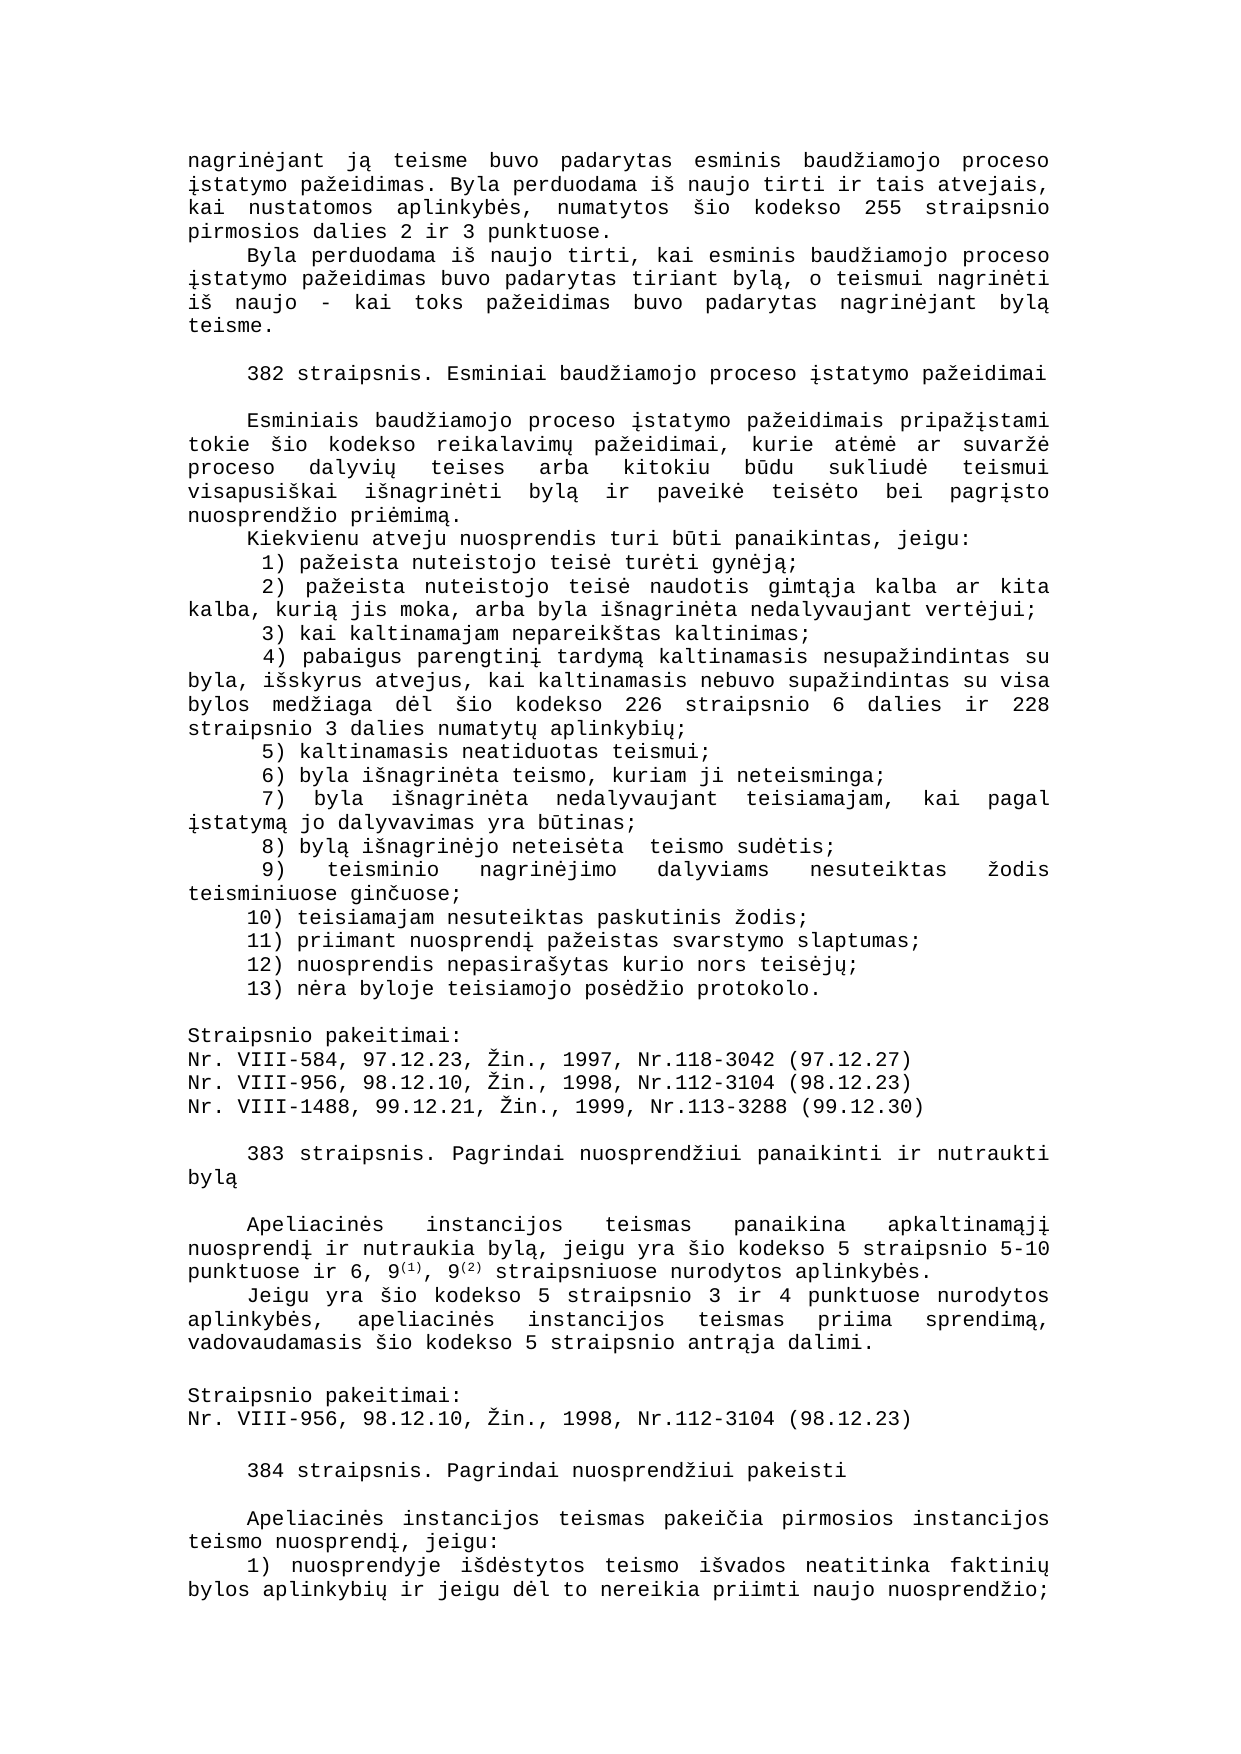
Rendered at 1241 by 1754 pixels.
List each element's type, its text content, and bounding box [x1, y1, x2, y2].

text 8) bylą išnagrinėjo neteisėta teismo sudėtis; [187, 836, 1050, 859]
text 382 straipsnis. Esminiai baudžiamojo proceso įstatymo pažeidimai [187, 363, 1050, 386]
text 1) nuosprendyje išdėstytos teismo išvados neatitinka faktinių bylos aplinkybių ir jeigu dėl to nereikia priimti naujo nuosprendžio; [187, 1555, 1050, 1602]
text 1) pažeista nuteistojo teisė turėti gynėją; [187, 552, 1050, 576]
text Straipsnio pakeitimai: [187, 1025, 1050, 1048]
text Straipsnio pakeitimai: [187, 1384, 1050, 1408]
text Nr. VIII-956, 98.12.10, Žin., 1998, Nr.112-3104 (98.12.23) [187, 1072, 1050, 1096]
text 2) pažeista nuteistojo teisė naudotis gimtąja kalba ar kita kalba, kurią jis moka, arba byla išnagrinėta nedalyvaujant vertėjui; [187, 576, 1050, 623]
text Apeliacinės instancijos teismas panaikina apkaltinamąjį nuosprendį ir nutraukia bylą, jeigu yra šio kodekso 5 straipsnio 5-10 punktuose ir 6, 9(1), 9(2) straipsniuose nurodytos aplinkybės. [187, 1214, 1050, 1285]
text Esminiais baudžiamojo proceso įstatymo pažeidimais pripažįstami tokie šio kodekso reikalavimų pažeidimai, kurie atėmė ar suvaržė proceso dalyvių teises arba kitokiu būdu sukliudė teismui visapusiškai išnagrinėti bylą ir paveikė teisėto bei pagrįsto nuosprendžio priėmimą. [187, 410, 1050, 528]
text 10) teisiamajam nesuteiktas paskutinis žodis; [187, 907, 1050, 930]
text 13) nėra byloje teisiamojo posėdžio protokolo. [187, 978, 1050, 1001]
text 11) priimant nuosprendį pažeistas svarstymo slaptumas; [187, 930, 1050, 954]
text 4) pabaigus parengtinį tardymą kaltinamasis nesupažindintas su byla, išskyrus atvejus, kai kaltinamasis nebuvo supažindintas su visa bylos medžiaga dėl šio kodekso 226 straipsnio 6 dalies ir 228 straipsnio 3 dalies numatytų aplinkybių; [187, 647, 1050, 741]
text Apeliacinės instancijos teismas pakeičia pirmosios instancijos teismo nuosprendį, jeigu: [187, 1508, 1050, 1555]
text 9) teisminio nagrinėjimo dalyviams nesuteiktas žodis teisminiuose ginčuose; [187, 859, 1050, 907]
text 6) byla išnagrinėta teismo, kuriam ji neteisminga; [187, 765, 1050, 788]
text 5) kaltinamasis neatiduotas teismui; [187, 741, 1050, 765]
text Nr. VIII-956, 98.12.10, Žin., 1998, Nr.112-3104 (98.12.23) [187, 1408, 1050, 1432]
text Nr. VIII-1488, 99.12.21, Žin., 1999, Nr.113-3288 (99.12.30) [187, 1096, 1050, 1119]
text 383 straipsnis. Pagrindai nuosprendžiui panaikinti ir nutraukti bylą [187, 1143, 1050, 1190]
text 7) byla išnagrinėta nedalyvaujant teisiamajam, kai pagal įstatymą jo dalyvavimas yra būtinas; [187, 788, 1050, 836]
text 12) nuosprendis nepasirašytas kurio nors teisėjų; [187, 954, 1050, 978]
text nagrinėjant ją teisme buvo padarytas esminis baudžiamojo proceso įstatymo pažeidimas. Byla perduodama iš naujo tirti ir tais atvejais, kai nustatomos aplinkybės, numatytos šio kodekso 255 straipsnio pirmosios dalies 2 ir 3 punktuose. [187, 150, 1050, 244]
text Byla perduodama iš naujo tirti, kai esminis baudžiamojo proceso įstatymo pažeidimas buvo padarytas tiriant bylą, o teismui nagrinėti iš naujo - kai toks pažeidimas buvo padarytas nagrinėjant bylą teisme. [187, 244, 1050, 339]
text Jeigu yra šio kodekso 5 straipsnio 3 ir 4 punktuose nurodytos aplinkybės, apeliacinės instancijos teismas priima sprendimą, vadovaudamasis šio kodekso 5 straipsnio antrąja dalimi. [187, 1285, 1050, 1356]
text 3) kai kaltinamajam nepareikštas kaltinimas; [187, 623, 1050, 647]
text Kiekvienu atveju nuosprendis turi būti panaikintas, jeigu: [187, 528, 1050, 552]
text Nr. VIII-584, 97.12.23, Žin., 1997, Nr.118-3042 (97.12.27) [187, 1048, 1050, 1072]
text 384 straipsnis. Pagrindai nuosprendžiui pakeisti [187, 1461, 1050, 1484]
